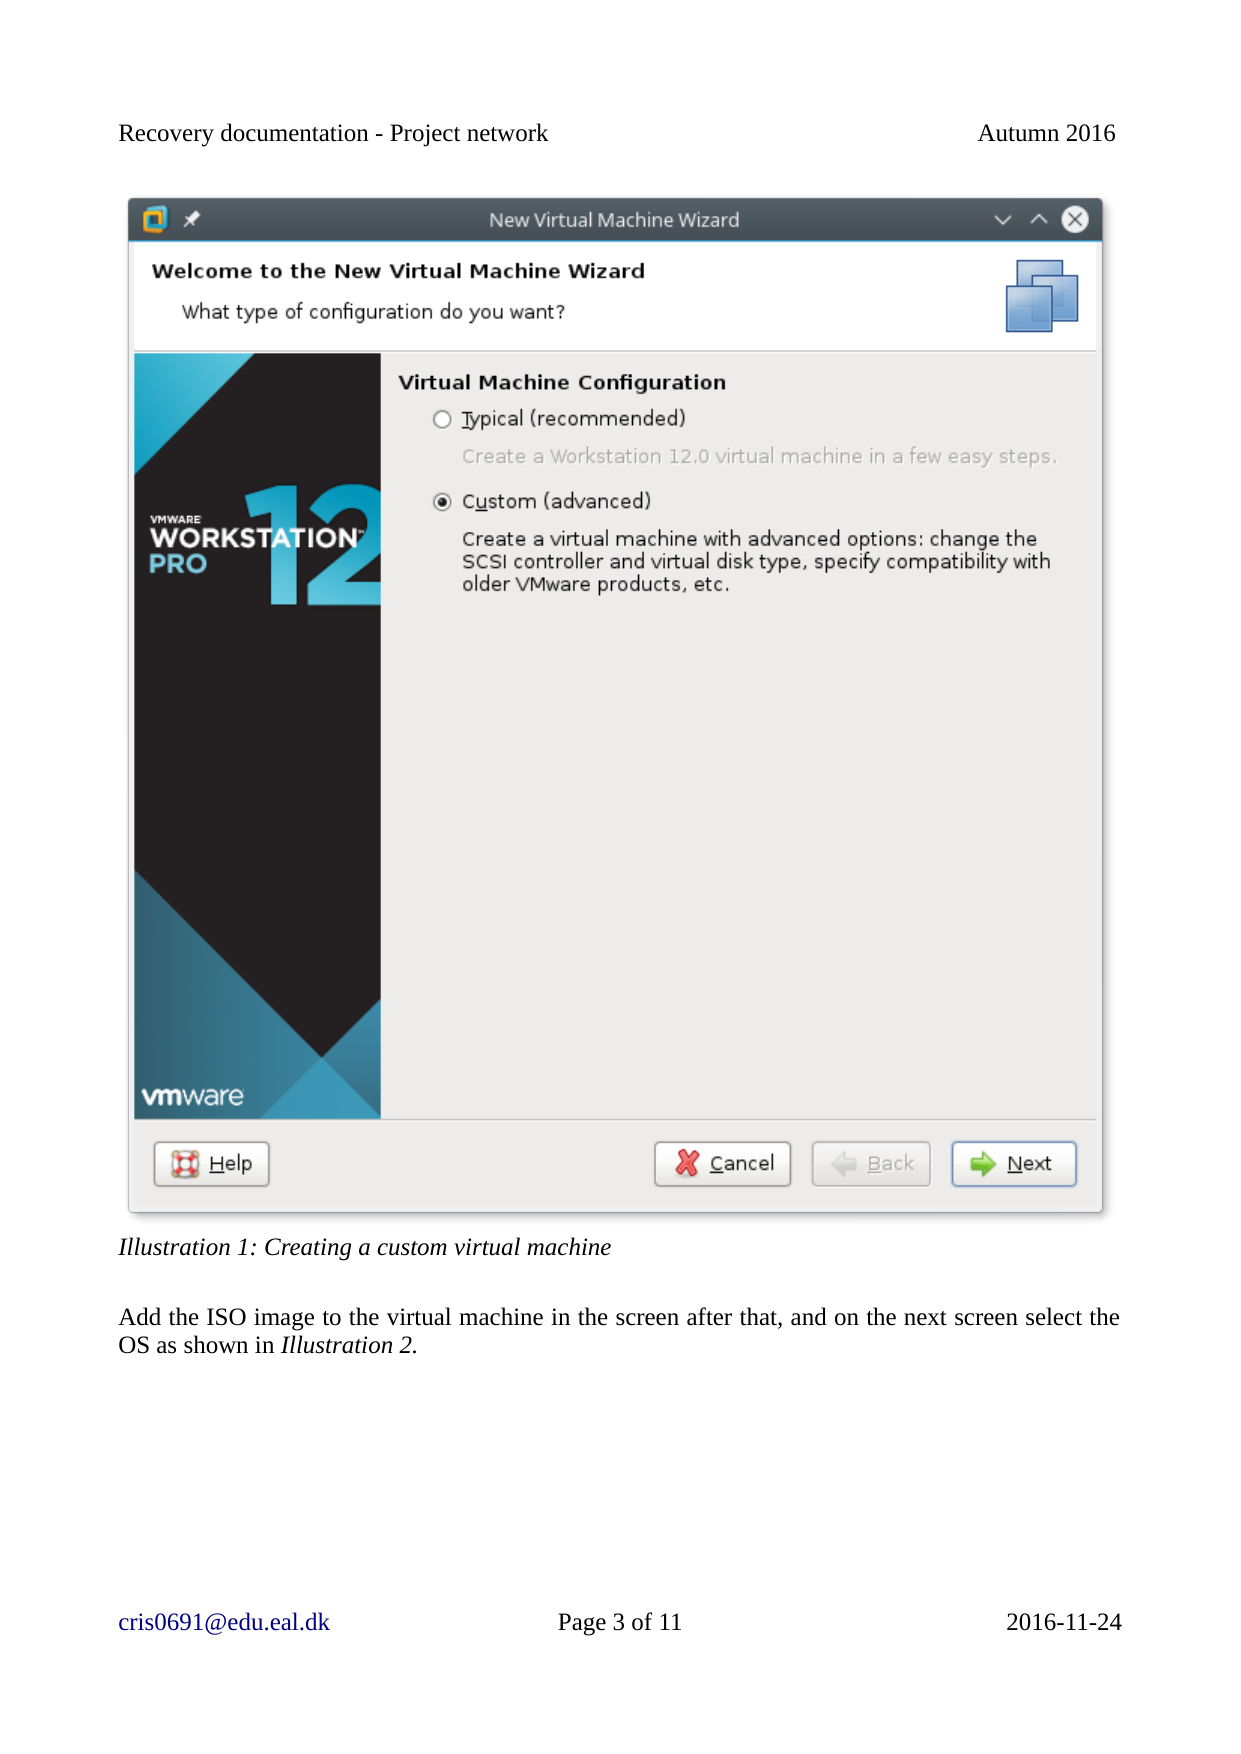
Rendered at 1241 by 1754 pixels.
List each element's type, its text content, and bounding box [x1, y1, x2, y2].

picture [118, 188, 1122, 1232]
text Illustration 1: Creating a custom virtual machine [118, 1232, 1122, 1261]
text Add the ISO image to the virtual machine in the screen after that, and on the next screen select the OS as shown in Illustration 2. [118, 1302, 1122, 1359]
